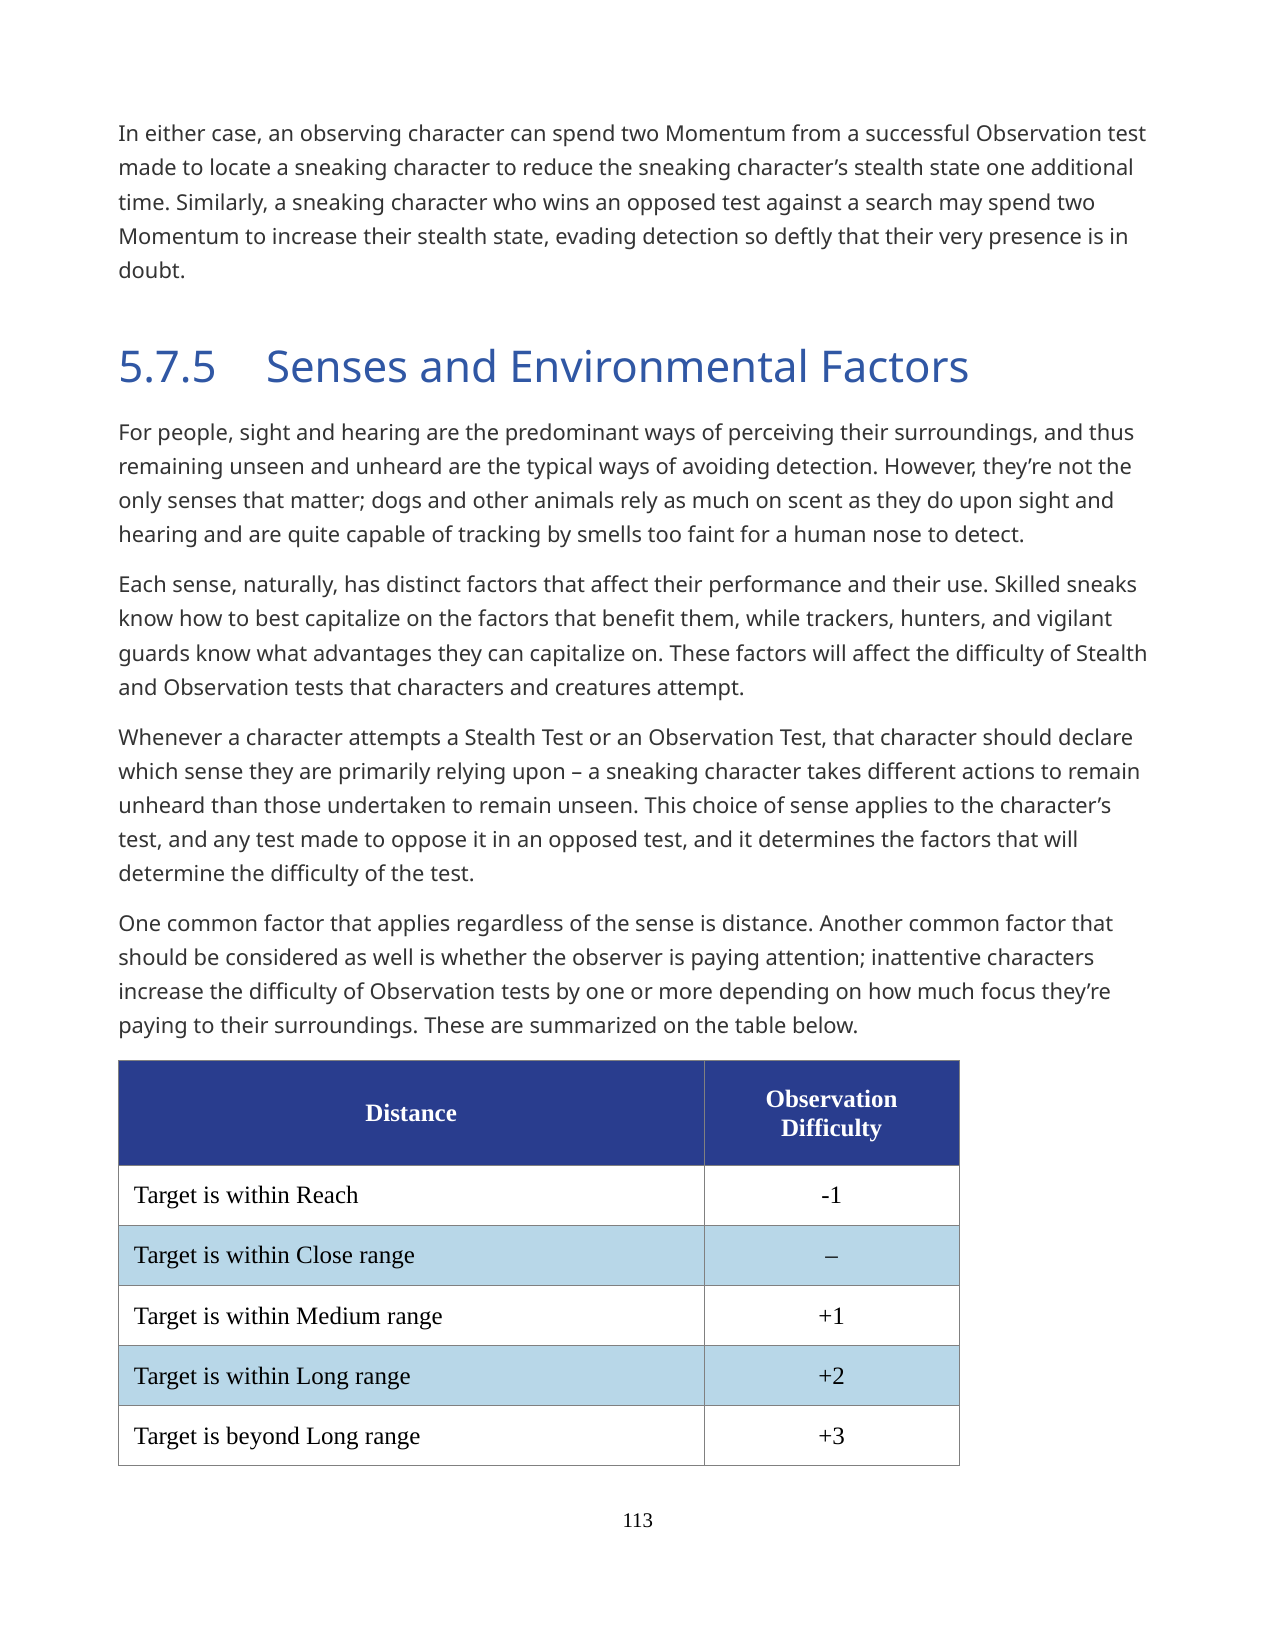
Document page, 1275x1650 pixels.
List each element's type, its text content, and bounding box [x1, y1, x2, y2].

subtitle Senses and Environmental Factors [118, 336, 1157, 395]
text For people, sight and hearing are the predominant ways of perceiving their surroundings, and thus remaining unseen and unheard are the typical ways of avoiding detection. However, they’re not the only senses that matter; dogs and other animals rely as much on scent as they do upon sight and hearing and are quite capable of tracking by smells too faint for a human nose to detect. [118, 417, 1157, 549]
table_cell Target is within Long range [119, 1346, 704, 1405]
table_cell +3 [705, 1406, 959, 1465]
text One common factor that applies regardless of the sense is distance. Another common factor that should be considered as well is whether the observer is paying attention; inattentive characters increase the difficulty of Observation tests by one or more depending on how much focus they’re paying to their surroundings. These are summarized on the table below. [118, 908, 1157, 1040]
table_cell -1 [705, 1166, 959, 1225]
table_header Observation Difficulty [705, 1061, 959, 1165]
table_cell Target is within Medium range [119, 1286, 704, 1345]
table_cell +1 [705, 1286, 959, 1345]
text In either case, an observing character can spend two Momentum from a successful Observation test made to locate a sneaking character to reduce the sneaking character’s stealth state one additional time. Similarly, a sneaking character who wins an opposed test against a search may spend two Momentum to increase their stealth state, evading detection so deftly that their very presence is in doubt. [118, 118, 1157, 284]
table_header Distance [119, 1061, 704, 1165]
table_cell +2 [705, 1346, 959, 1405]
table_cell Target is within Reach [119, 1166, 704, 1225]
table_cell Target is within Close range [119, 1226, 704, 1285]
table_cell Target is beyond Long range [119, 1406, 704, 1465]
text Each sense, naturally, has distinct factors that affect their performance and their use. Skilled sneaks know how to best capitalize on the factors that benefit them, while trackers, hunters, and vigilant guards know what advantages they can capitalize on. These factors will affect the difficulty of Stealth and Observation tests that characters and creatures attempt. [118, 569, 1157, 702]
text Whenever a character attempts a Stealth Test or an Observation Test, that character should declare which sense they are primarily relying upon – a sneaking character takes different actions to remain unheard than those undertaken to remain unseen. This choice of sense applies to the character’s test, and any test made to oppose it in an opposed test, and it determines the factors that will determine the difficulty of the test. [118, 722, 1157, 888]
table_cell – [705, 1226, 959, 1285]
